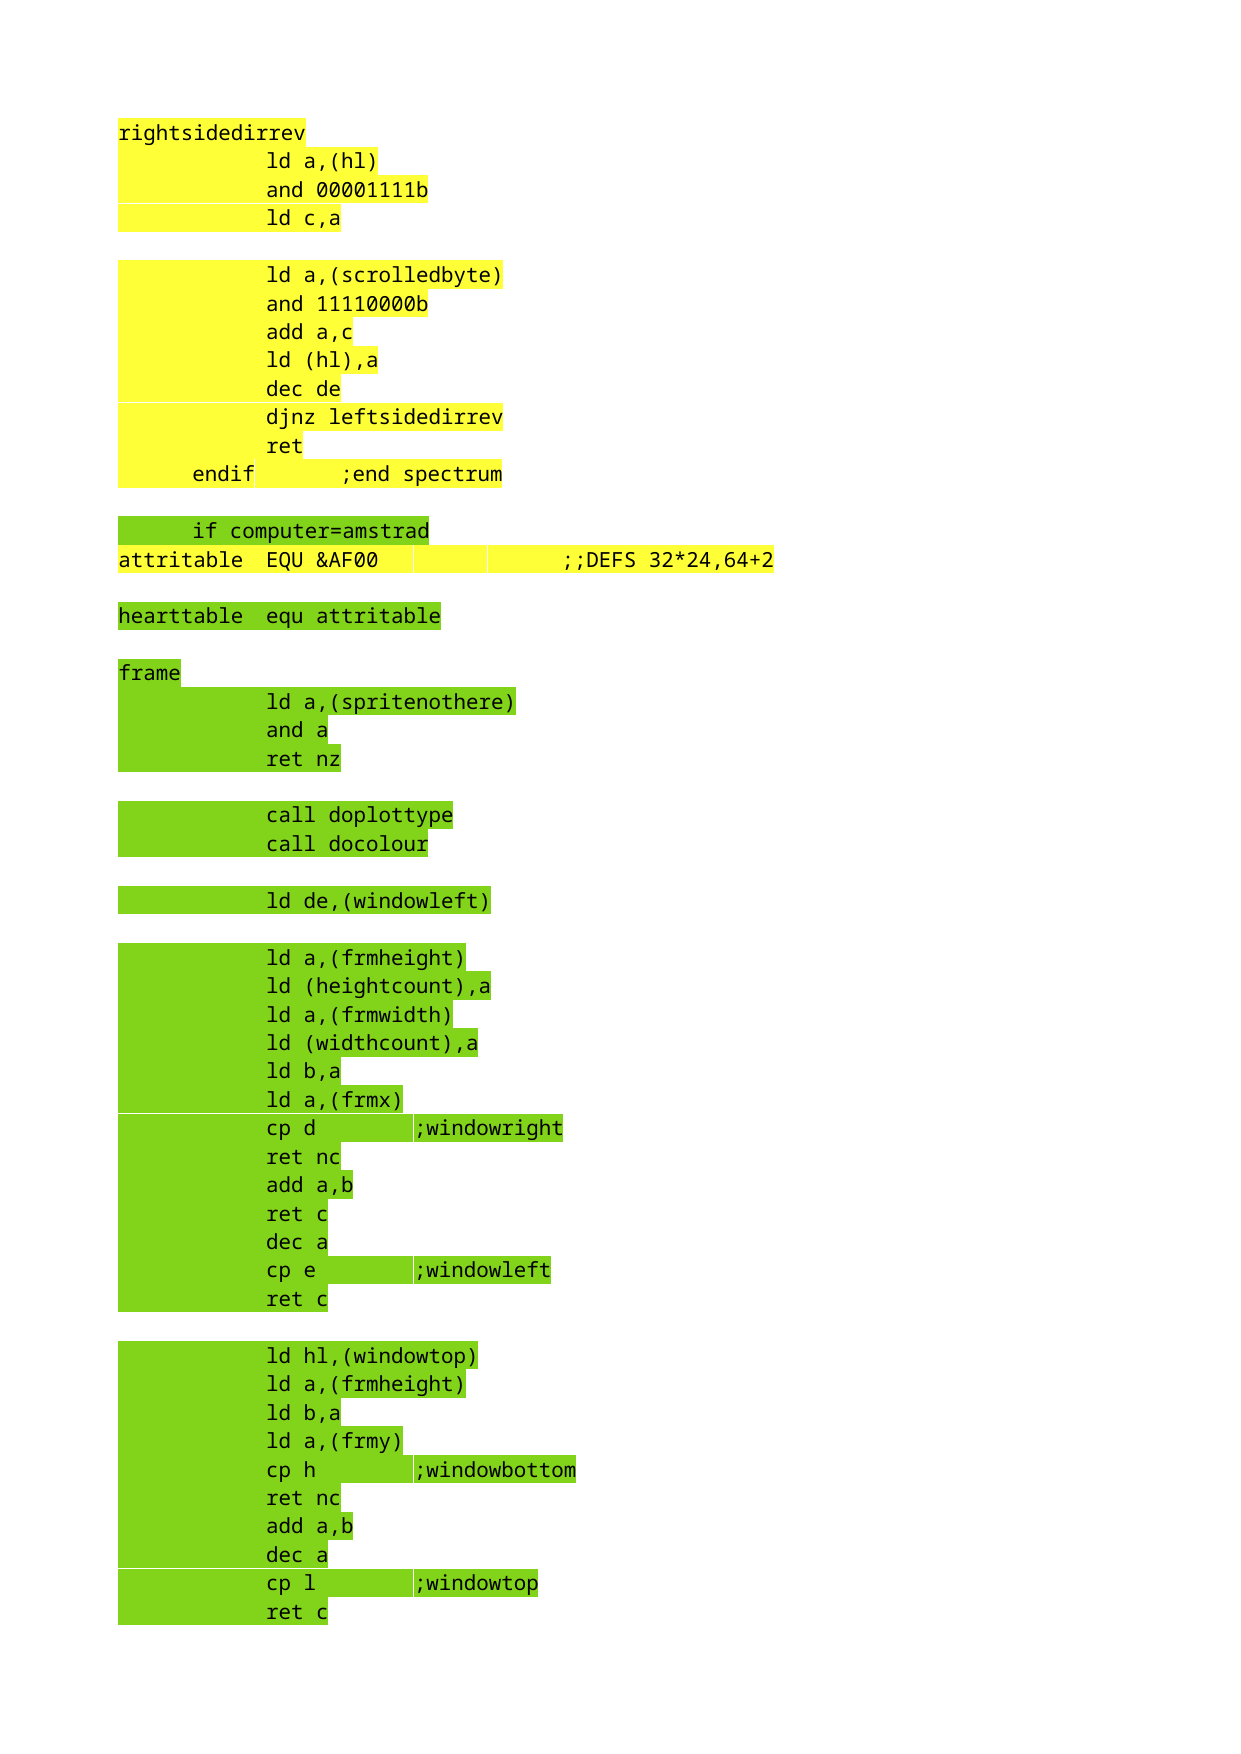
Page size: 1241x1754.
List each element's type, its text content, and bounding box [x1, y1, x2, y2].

text ld a,(frmheight) [118, 943, 1122, 971]
text djnz leftsidedirrev [118, 402, 1122, 431]
text ld a,(frmwidth) [118, 1000, 1122, 1028]
text call doplottype [118, 801, 1122, 829]
text ret c [118, 1284, 1122, 1312]
text ld b,a [118, 1398, 1122, 1426]
text ret c [118, 1597, 1122, 1625]
text ld (heightcount),a [118, 971, 1122, 1000]
text ld (hl),a [118, 346, 1122, 374]
text ld (widthcount),a [118, 1028, 1122, 1057]
text ld a,(frmy) [118, 1426, 1122, 1455]
text and 00001111b [118, 175, 1122, 203]
text endif ;end spectrum [118, 459, 1122, 488]
text call docolour [118, 829, 1122, 857]
text ld de,(windowleft) [118, 886, 1122, 914]
text cp l ;windowtop [118, 1568, 1122, 1597]
text cp d ;windowright [118, 1113, 1122, 1142]
text ret [118, 431, 1122, 459]
text dec a [118, 1227, 1122, 1256]
text ld a,(hl) [118, 147, 1122, 175]
text cp e ;windowleft [118, 1256, 1122, 1284]
text ld a,(spritenothere) [118, 687, 1122, 715]
text frame [118, 658, 1122, 687]
text add a,b [118, 1170, 1122, 1199]
text hearttable equ attritable [118, 602, 1122, 630]
text ret c [118, 1199, 1122, 1227]
text ld b,a [118, 1057, 1122, 1085]
text ret nc [118, 1483, 1122, 1512]
text add a,c [118, 317, 1122, 346]
text add a,b [118, 1512, 1122, 1540]
text dec a [118, 1540, 1122, 1568]
text ld c,a [118, 203, 1122, 232]
text cp h ;windowbottom [118, 1455, 1122, 1483]
text ld a,(frmheight) [118, 1369, 1122, 1398]
text and a [118, 715, 1122, 744]
text ret nc [118, 1142, 1122, 1170]
text attritable EQU &AF00 ;;DEFS 32*24,64+2 [118, 545, 1122, 573]
text rightsidedirrev [118, 118, 1122, 147]
text ld a,(scrolledbyte) [118, 260, 1122, 289]
text if computer=amstrad [118, 516, 1122, 545]
text and 11110000b [118, 289, 1122, 317]
text ld hl,(windowtop) [118, 1341, 1122, 1369]
text dec de [118, 374, 1122, 402]
text ld a,(frmx) [118, 1085, 1122, 1113]
text ret nz [118, 744, 1122, 772]
